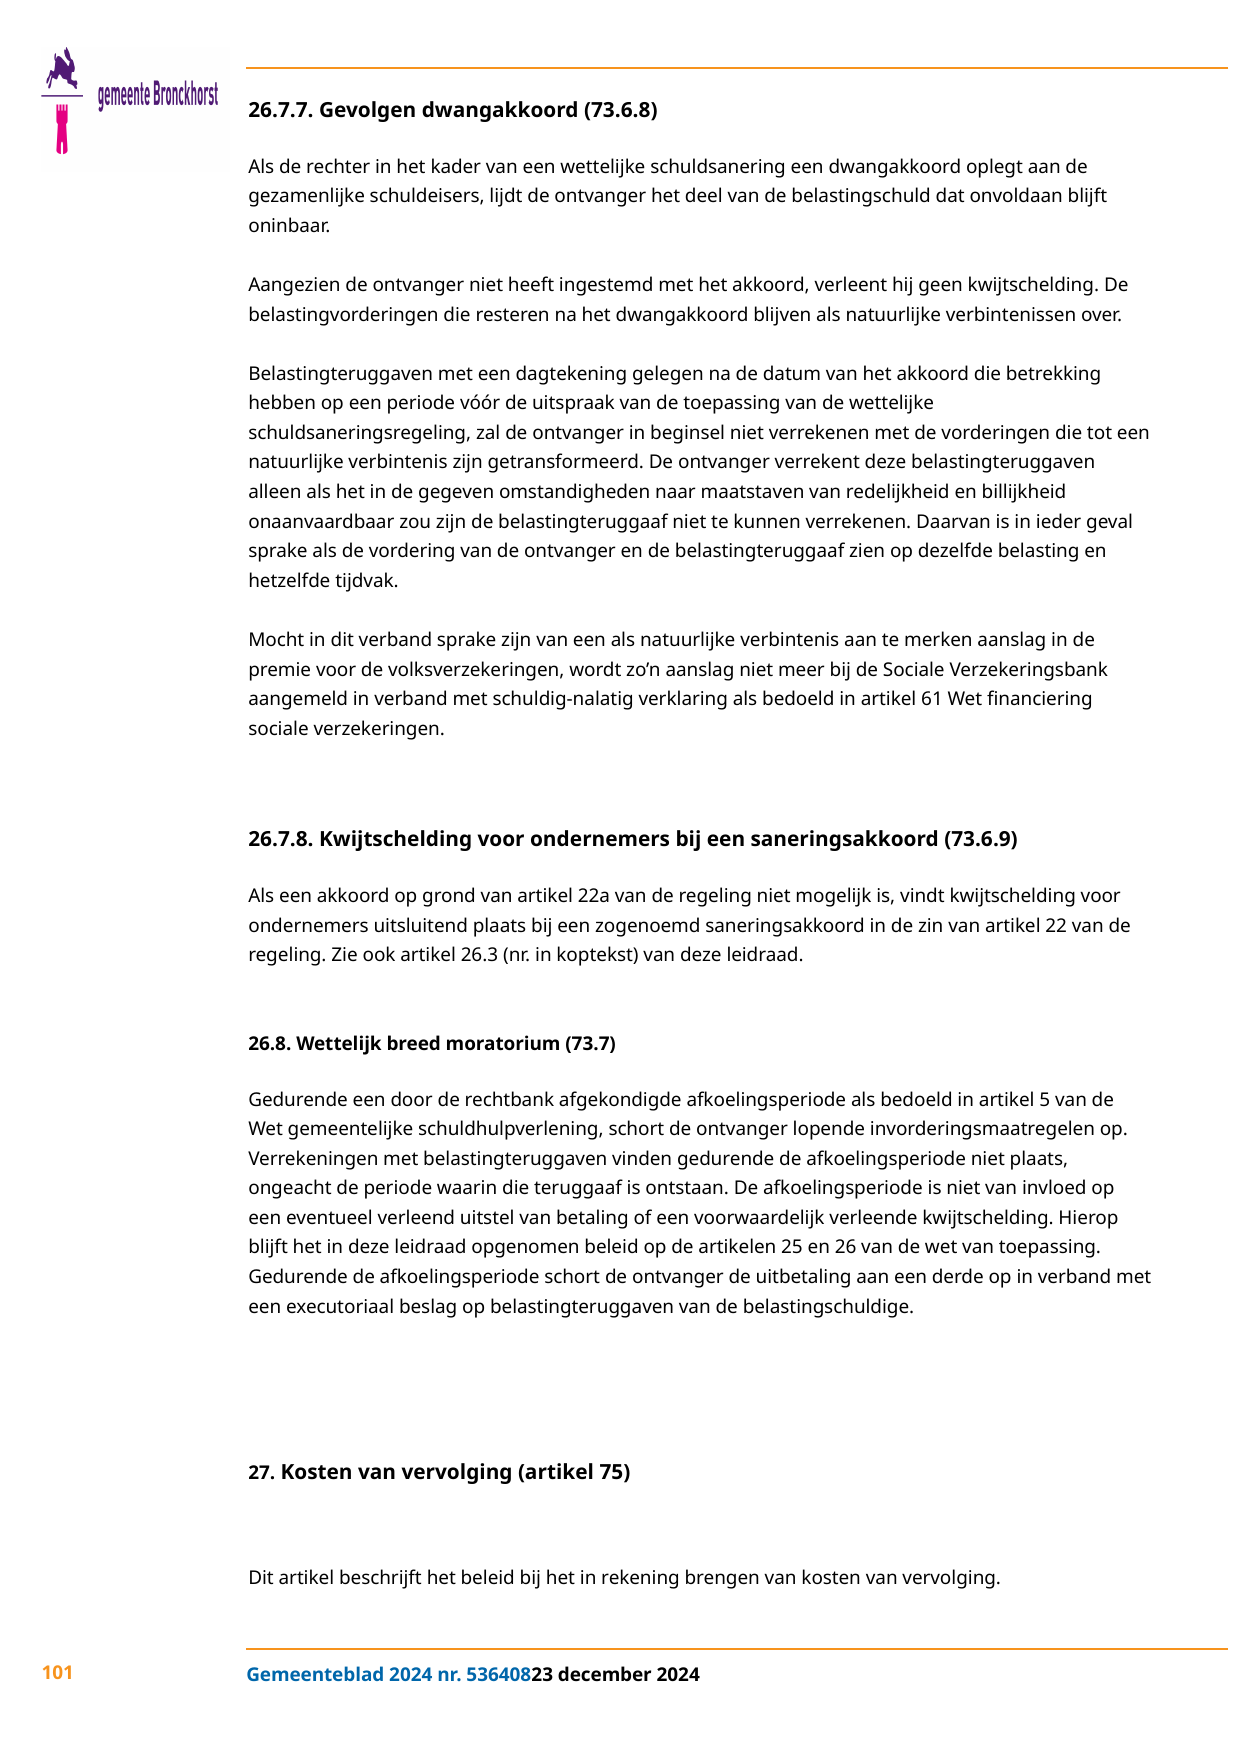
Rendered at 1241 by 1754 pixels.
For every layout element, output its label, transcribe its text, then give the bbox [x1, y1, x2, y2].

text Als een akkoord op grond van artikel 22a van de regeling niet mogelijk is, vindt kwijtschelding voor ondernemers uitsluitend plaats bij een zogenoemd saneringsakkoord in de zin van artikel 22 van de regeling. Zie ook artikel 26.3 (nr. in koptekst) van deze leidraad. [248, 882, 1152, 967]
text Mocht in dit verband sprake zijn van een als natuurlijke verbintenis aan te merken aanslag in de premie voor de volksverzekeringen, wordt zo’n aanslag niet meer bij de Sociale Verzekeringsbank aangemeld in verband met schuldig-nalatig verklaring als bedoeld in artikel 61 Wet financiering sociale verzekeringen. [248, 626, 1152, 741]
text 26.8. Wettelijk breed moratorium (73.7) [248, 1030, 1152, 1056]
text Gedurende een door de rechtbank afgekondigde afkoelingsperiode als bedoeld in artikel 5 van de Wet gemeentelijke schuldhulpverlening, schort de ontvanger lopende invorderingsmaatregelen op. Verrekeningen met belastingteruggaven vinden gedurende de afkoelingsperiode niet plaats, ongeacht de periode waarin die teruggaaf is ontstaan. De afkoelingsperiode is niet van invloed op een eventueel verleend uitstel van betaling of een voorwaardelijk verleende kwijtschelding. Hierop blijft het in deze leidraad opgenomen beleid op de artikelen 25 en 26 van de wet van toepassing. Gedurende de afkoelingsperiode schort de ontvanger de uitbetaling aan een derde op in verband met een executoriaal beslag op belastingteruggaven van de belastingschuldige. [248, 1086, 1152, 1318]
text 26.7.8. Kwijtschelding voor ondernemers bij een saneringsakkoord (73.6.9) [248, 824, 1152, 853]
text 26.7.7. Gevolgen dwangakkoord (73.6.8) [248, 95, 1152, 123]
text 27. Kosten van vervolging (artikel 75) [248, 1457, 1152, 1485]
text Aangezien de ontvanger niet heeft ingestemd met het akkoord, verleent hij geen kwijtschelding. De belastingvorderingen die resteren na het dwangakkoord blijven als natuurlijke verbintenissen over. [248, 271, 1152, 326]
picture [41, 47, 231, 172]
text Als de rechter in het kader van een wettelijke schuldsanering een dwangakkoord oplegt aan de gezamenlijke schuldeisers, lijdt de ontvanger het deel van de belastingschuld dat onvoldaan blijft oninbaar. [248, 153, 1152, 238]
text Dit artikel beschrijft het beleid bij het in rekening brengen van kosten van vervolging. [248, 1564, 1152, 1590]
text Belastingteruggaven met een dagtekening gelegen na de datum van het akkoord die betrekking hebben op een periode vóór de uitspraak van de toepassing van de wettelijke schuldsaneringsregeling, zal de ontvanger in beginsel niet verrekenen met de vorderingen die tot een natuurlijke verbintenis zijn getransformeerd. De ontvanger verrekent deze belastingteruggaven alleen als het in de gegeven omstandigheden naar maatstaven van redelijkheid en billijkheid onaanvaardbaar zou zijn de belastingteruggaaf niet te kunnen verrekenen. Daarvan is in ieder geval sprake als de vordering van de ontvanger en de belastingteruggaaf zien op dezelfde belasting en hetzelfde tijdvak. [248, 360, 1152, 593]
